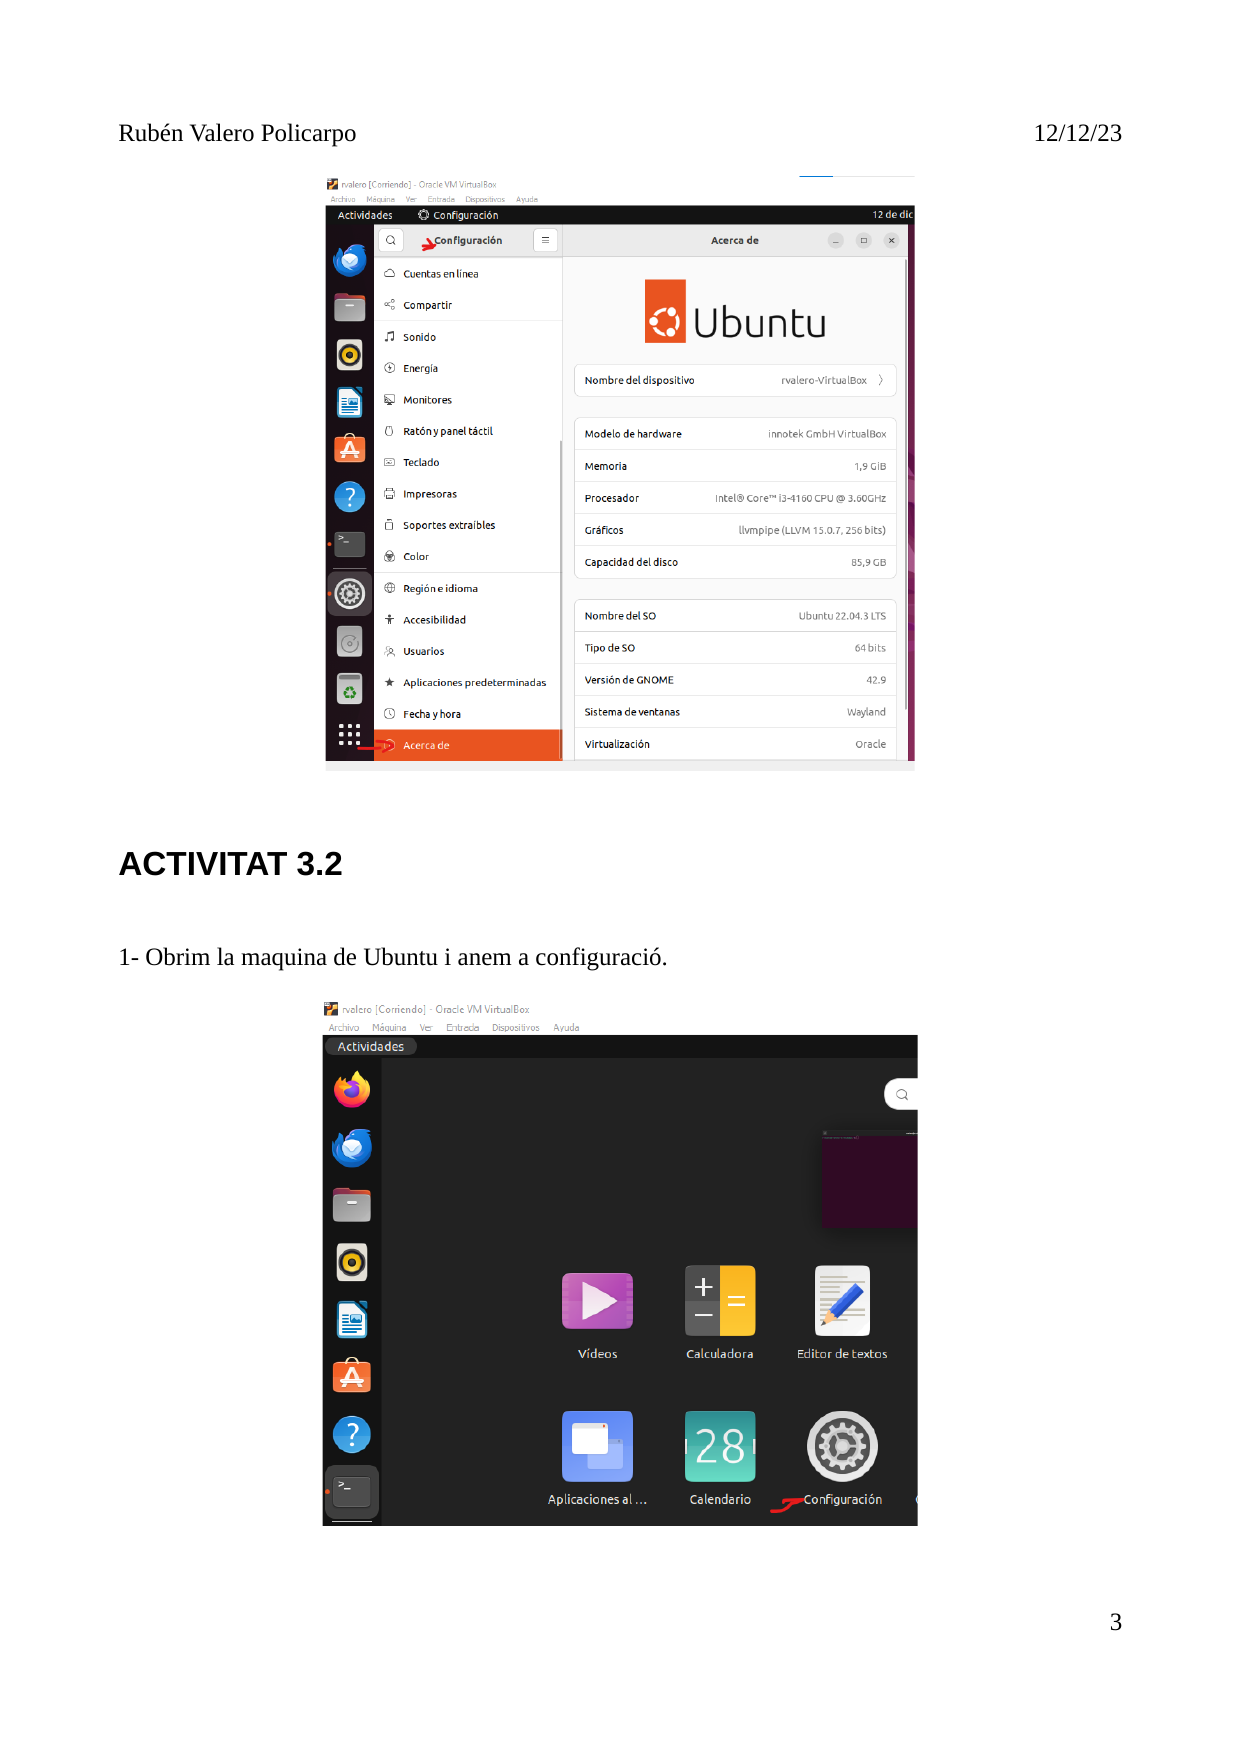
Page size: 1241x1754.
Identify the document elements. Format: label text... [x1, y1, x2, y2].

picture [325, 176, 915, 771]
subtitle ACTIVITAT 3.2 [118, 844, 1122, 882]
text 1- Obrim la maquina de Ubuntu i anem a configuració. [118, 942, 1122, 971]
picture [322, 1000, 918, 1526]
